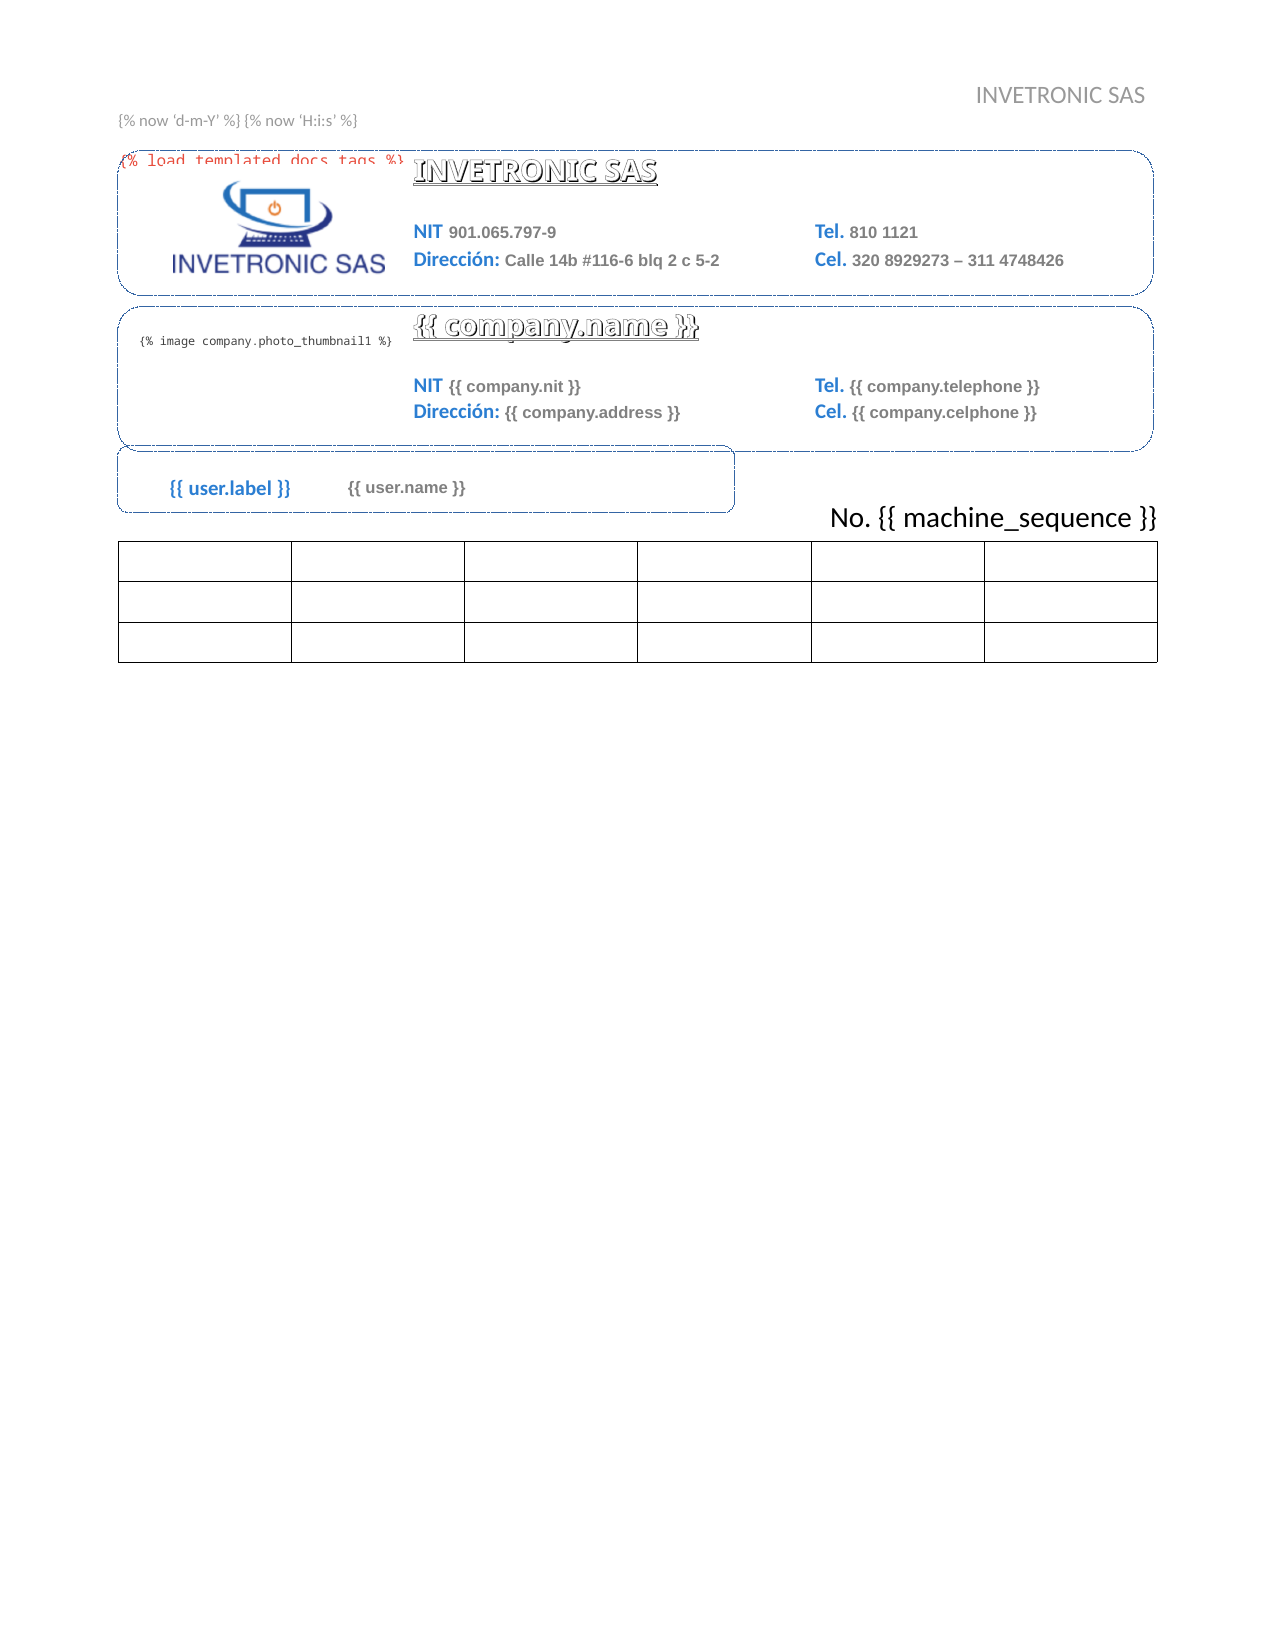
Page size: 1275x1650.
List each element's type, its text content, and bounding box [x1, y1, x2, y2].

table_header [985, 542, 1157, 581]
table_cell [465, 623, 637, 662]
table_header INVETRONIC SAS [413, 149, 815, 189]
table_header {{ user.name }} [342, 452, 739, 523]
table_cell [292, 623, 464, 662]
table_header [812, 542, 984, 581]
table_cell [403, 218, 413, 247]
table_cell [403, 247, 413, 275]
table_header [292, 542, 464, 581]
text No. {{ machine_sequence }} [814, 499, 1157, 535]
table_cell [638, 623, 811, 662]
table_header {{ user.label }} [118, 452, 342, 523]
table_cell [638, 582, 811, 622]
table_cell [292, 582, 464, 622]
table_cell NIT 901.065.797-9 [413, 218, 815, 247]
table_cell [815, 304, 1157, 344]
table_cell [465, 582, 637, 622]
table_cell Cel. {{ company.celphone }} [815, 398, 1157, 423]
table_cell [413, 423, 815, 452]
table_cell Cel. 320 8929273 – 311 4748426 [815, 247, 1157, 275]
table_cell [812, 582, 984, 622]
table_cell [985, 623, 1157, 662]
table_cell [413, 275, 815, 304]
table_header [465, 542, 637, 581]
table_cell Tel. 810 1121 [815, 218, 1157, 247]
table_cell Dirección: {{ company.address }} [413, 398, 815, 423]
table_cell [118, 218, 162, 247]
table_cell [118, 189, 162, 218]
table_cell [119, 623, 291, 662]
table_header {% load templated_docs_tags %} [118, 149, 413, 189]
table_cell [413, 189, 815, 218]
table_cell [812, 623, 984, 662]
table_cell [118, 275, 413, 304]
table_cell [119, 582, 291, 622]
table_cell Tel. {{ company.telephone }} [815, 373, 1157, 398]
table_cell [403, 189, 413, 218]
table_header [119, 542, 291, 581]
table_cell [815, 275, 1157, 304]
table_cell [815, 423, 1157, 452]
table_cell {{ company.name }} [413, 304, 815, 344]
table_cell {% image company.photo_thumbnail1 %} [118, 304, 413, 452]
picture [162, 164, 403, 284]
table_cell [118, 247, 162, 275]
table_cell [815, 189, 1157, 218]
table_header [638, 542, 811, 581]
table_header [815, 149, 1157, 189]
table_cell [985, 582, 1157, 622]
table_cell [413, 344, 815, 372]
table_cell NIT {{ company.nit }} [413, 373, 815, 398]
table_cell [815, 344, 1157, 372]
table_cell Dirección: Calle 14b #116-6 blq 2 c 5-2 [413, 247, 815, 275]
